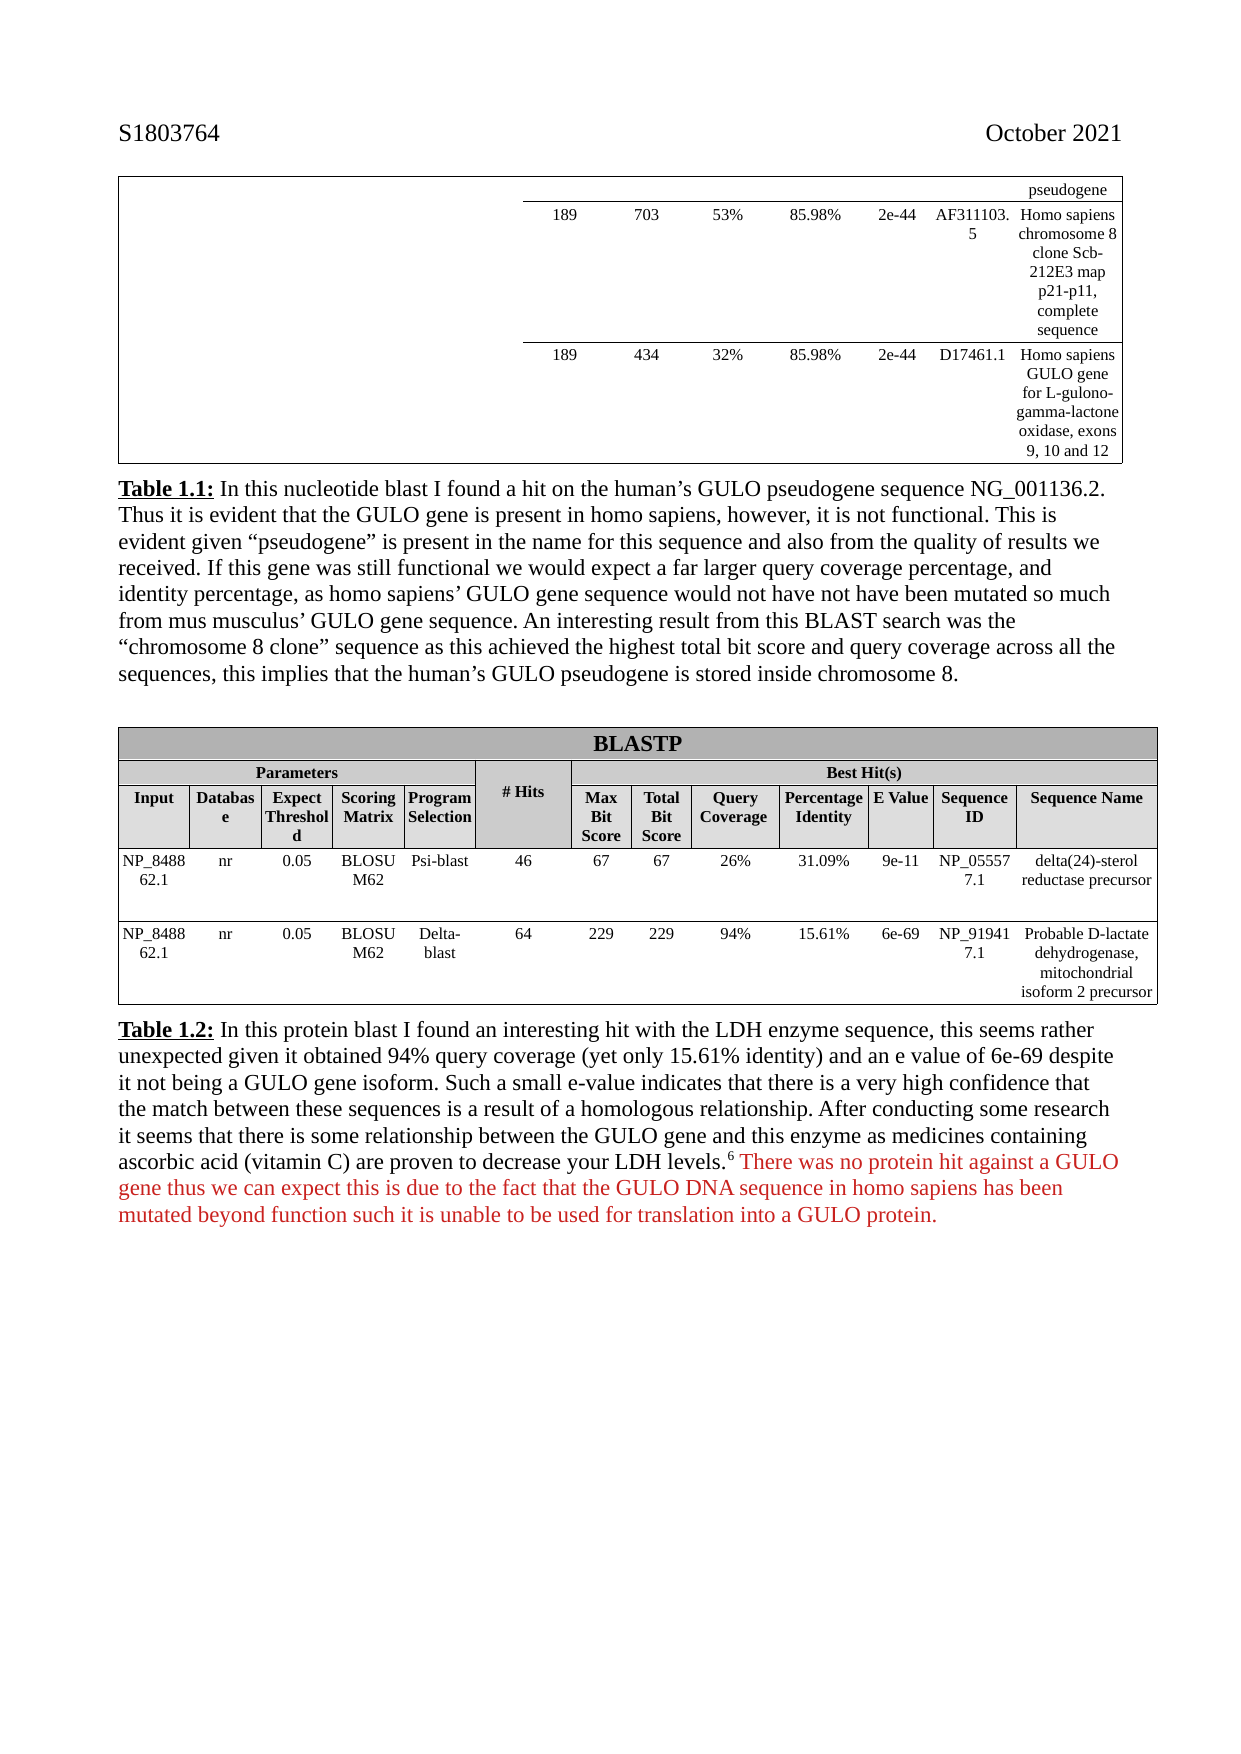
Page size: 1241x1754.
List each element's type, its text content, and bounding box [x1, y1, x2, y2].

table_header BLASTP [119, 728, 1157, 759]
table_cell Delta-blast [404, 922, 475, 1004]
table_cell Homo sapiens GULO gene for L-gulono-gamma-lactone oxidase, exons 9, 10 and 12 [1013, 343, 1122, 462]
table_cell 2e-44 [862, 202, 932, 342]
text Table 1.1: In this nucleotide blast I found a hit on the human’s GULO pseudogene sequence NG_001136.2. Thus it is evident that the GULO gene is present in homo sapiens, however, it is not functional. This is evident given “pseudogene” is present in the name for this sequence and also from the quality of results we received. If this gene was still functional we would expect a far larger query coverage percentage, and identity percentage, as homo sapiens’ GULO gene sequence would not have not have been mutated so much from mus musculus’ GULO gene sequence. An interesting result from this BLAST search was the “chromosome 8 clone” sequence as this achieved the highest total bit score and query coverage across all the sequences, this implies that the human’s GULO pseudogene is stored inside chromosome 8. [118, 475, 1122, 715]
table_cell 9e-11 [868, 849, 933, 921]
table_cell Psi-blast [404, 849, 475, 921]
table_cell Total Bit Score [632, 786, 691, 848]
table_cell 0.05 [261, 922, 332, 1004]
table_cell 67 [631, 849, 691, 921]
table_cell [361, 177, 461, 462]
table_cell 434 [606, 343, 687, 462]
table_cell Sequence ID [934, 786, 1016, 848]
table_cell Max Bit Score [572, 786, 631, 848]
table_cell [523, 177, 606, 201]
table_cell E Value [869, 786, 933, 848]
table_cell 0.05 [261, 849, 332, 921]
table_cell Scoring Matrix [333, 786, 404, 848]
table_cell NP_848862.1 [119, 922, 189, 1004]
table_cell D17461.1 [932, 343, 1013, 462]
table_cell 32% [687, 343, 768, 462]
table_cell 67 [571, 849, 631, 921]
table_cell [606, 177, 687, 201]
table_cell delta(24)-sterol reductase precursor [1016, 849, 1157, 921]
table_cell [119, 177, 198, 462]
table_cell nr [190, 849, 261, 921]
table_cell Homo sapiens chromosome 8 clone Scb-212E3 map p21-p11, complete sequence [1013, 202, 1122, 342]
table_cell BLOSUM62 [333, 849, 404, 921]
table_cell 6e-69 [868, 922, 933, 1004]
table_cell [198, 177, 279, 462]
table_cell Database [190, 786, 261, 848]
table_cell Input [119, 786, 189, 848]
table_cell Expect Threshold [262, 786, 332, 848]
table_cell 85.98% [768, 343, 862, 462]
table_cell 189 [523, 202, 606, 342]
table_cell Parameters [119, 761, 475, 784]
table_cell [279, 177, 361, 462]
table_cell 94% [691, 922, 779, 1004]
table_cell nr [190, 922, 261, 1004]
table_cell 2e-44 [862, 343, 932, 462]
table_cell 46 [475, 849, 571, 921]
text Table 1.2: In this protein blast I found an interesting hit with the LDH enzyme sequence, this seems rather unexpected given it obtained 94% query coverage (yet only 15.61% identity) and an e value of 6e-69 despite it not being a GULO gene isoform. Such a small e-value indicates that there is a very high confidence that the match between these sequences is a result of a homologous relationship. After conducting some research it seems that there is some relationship between the GULO gene and this enzyme as medicines containing ascorbic acid (vitamin C) are proven to decrease your LDH levels.6 There was no protein hit against a GULO gene thus we can expect this is due to the fact that the GULO DNA sequence in homo sapiens has been mutated beyond function such it is unable to be used for translation into a GULO protein. [118, 1016, 1122, 1256]
table_cell Program Selection [405, 786, 475, 848]
table_cell 26% [691, 849, 779, 921]
table_cell 53% [687, 202, 768, 342]
table_cell 15.61% [779, 922, 868, 1004]
table_cell AF311103.5 [932, 202, 1013, 342]
table_cell [768, 177, 862, 201]
table_cell Percentage Identity [780, 786, 868, 848]
table_cell # Hits [476, 761, 571, 848]
table_cell 229 [631, 922, 691, 1004]
table_cell 229 [571, 922, 631, 1004]
table_cell Best Hit(s) [572, 761, 1157, 784]
table_cell pseudogene [1013, 177, 1122, 201]
table_cell 703 [606, 202, 687, 342]
table_cell 85.98% [768, 202, 862, 342]
table_cell 64 [475, 922, 571, 1004]
table_cell BLOSUM62 [333, 922, 404, 1004]
table_cell [932, 177, 1013, 201]
table_cell [862, 177, 932, 201]
table_cell Sequence Name [1017, 786, 1157, 848]
table_cell NP_919417.1 [933, 922, 1016, 1004]
table_cell 31.09% [779, 849, 868, 921]
table_cell NP_055577.1 [933, 849, 1016, 921]
table_cell NP_848862.1 [119, 849, 189, 921]
table_cell Probable D-lactate dehydrogenase, mitochondrial isoform 2 precursor [1016, 922, 1157, 1004]
table_cell [461, 177, 523, 462]
table_cell [687, 177, 768, 201]
table_cell 189 [523, 343, 606, 462]
table_cell Query Coverage [692, 786, 779, 848]
